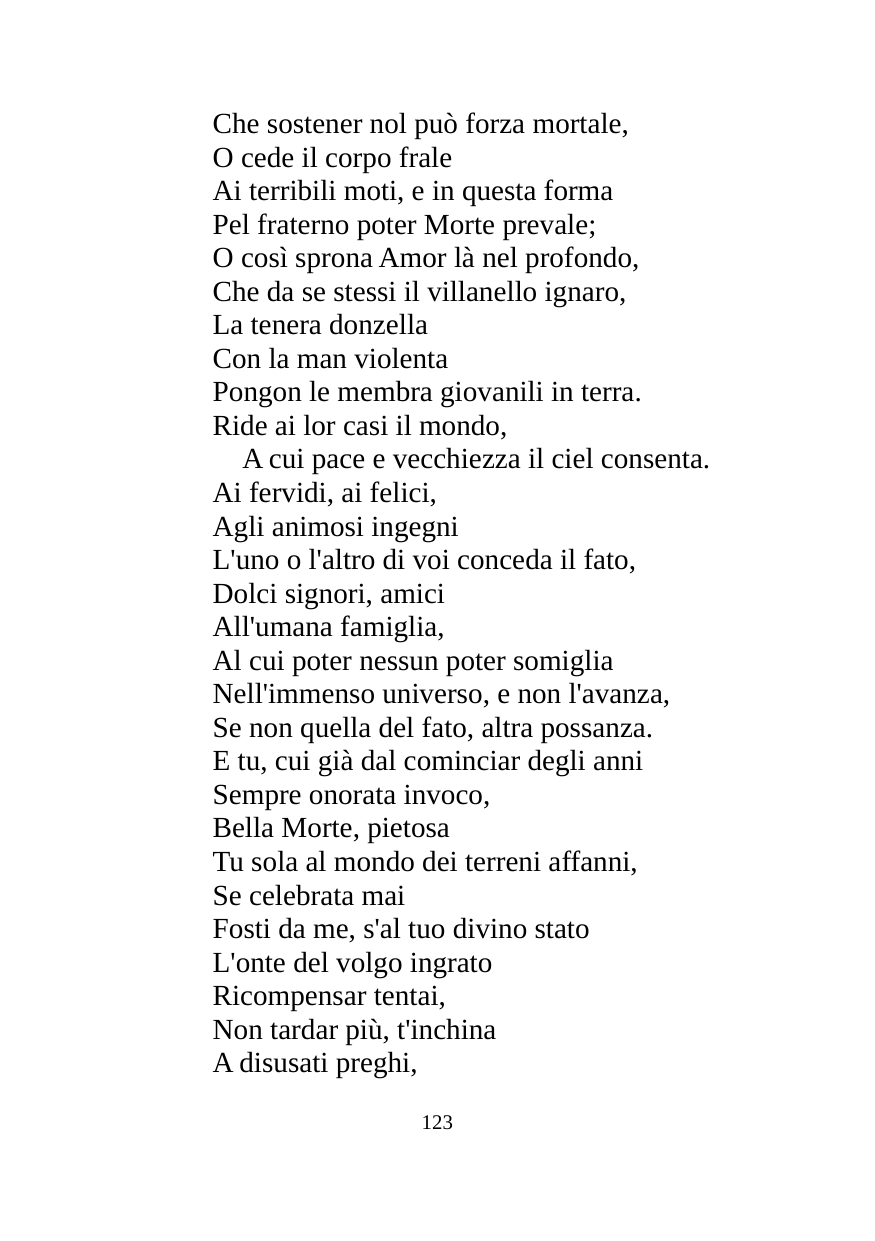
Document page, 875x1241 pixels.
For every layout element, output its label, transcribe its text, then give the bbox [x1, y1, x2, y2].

text Tu sola al mondo dei terreni affanni, [183, 844, 768, 878]
text La tenera donzella [183, 307, 768, 341]
text L'uno o l'altro di voi conceda il fato, [183, 542, 768, 576]
text Al cui poter nessun poter somiglia [183, 643, 768, 676]
text Se celebrata mai [183, 878, 768, 911]
text Ai fervidi, ai felici, [183, 475, 768, 509]
text L'onte del volgo ingrato [183, 945, 768, 978]
text All'umana famiglia, [183, 609, 768, 643]
text A disusati preghi, [183, 1045, 768, 1079]
text Nell'immenso universo, e non l'avanza, [183, 676, 768, 710]
text Ride ai lor casi il mondo, [183, 408, 768, 442]
text Fosti da me, s'al tuo divino stato [183, 911, 768, 945]
text Dolci signori, amici [183, 576, 768, 609]
text Che sostener nol può forza mortale, [183, 106, 768, 140]
text Con la man violenta [183, 341, 768, 374]
text Se non quella del fato, altra possanza. [183, 710, 768, 743]
text Bella Morte, pietosa [183, 811, 768, 844]
text A cui pace e vecchiezza il ciel consenta. [212, 442, 768, 475]
text Pongon le membra giovanili in terra. [183, 374, 768, 408]
text Pel fraterno poter Morte prevale; [183, 207, 768, 240]
text Non tardar più, t'inchina [183, 1012, 768, 1045]
text E tu, cui già dal cominciar degli anni [183, 743, 768, 777]
text O cede il corpo frale [183, 140, 768, 173]
text Che da se stessi il villanello ignaro, [183, 274, 768, 307]
text O così sprona Amor là nel profondo, [183, 240, 768, 274]
text Ricompensar tentai, [183, 978, 768, 1012]
text Agli animosi ingegni [183, 509, 768, 542]
text Sempre onorata invoco, [183, 777, 768, 811]
text Ai terribili moti, e in questa forma [183, 173, 768, 207]
